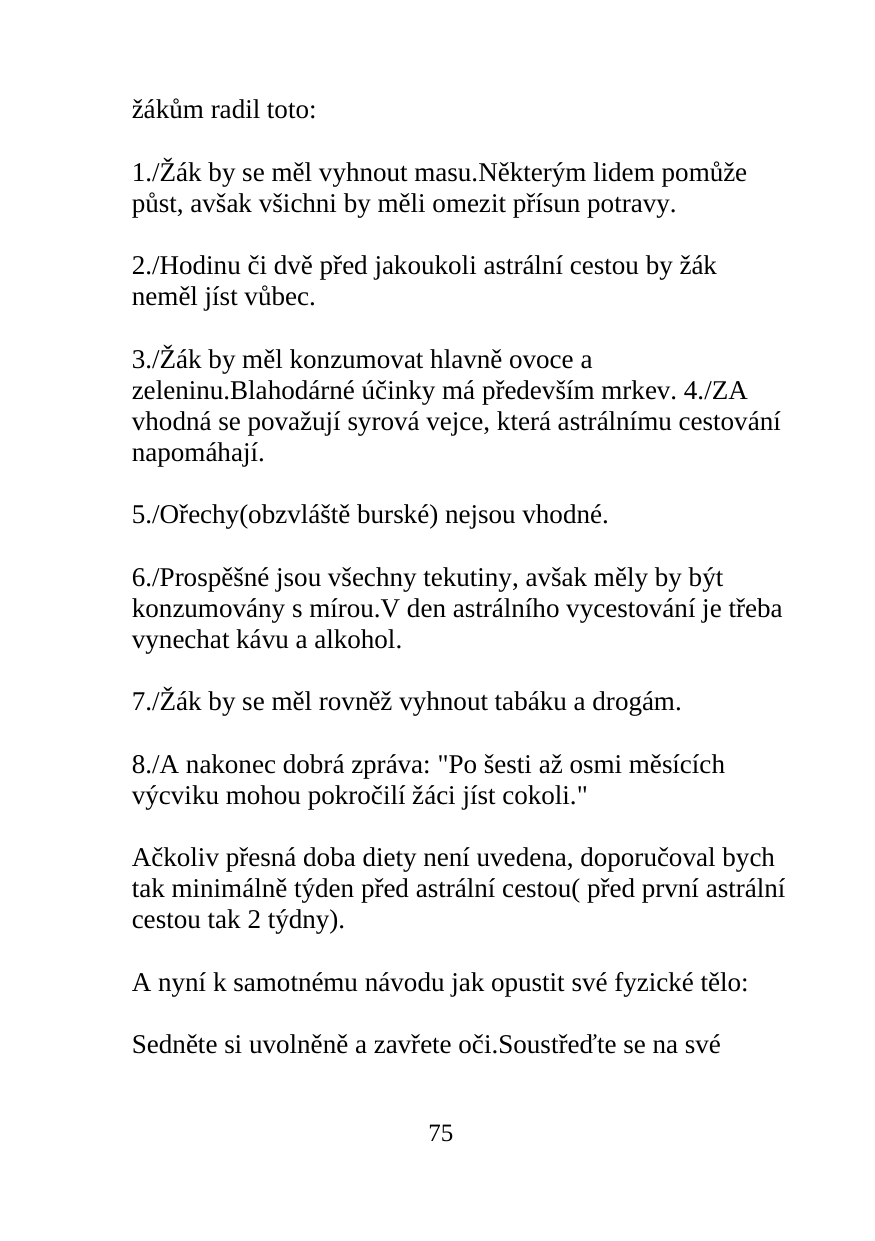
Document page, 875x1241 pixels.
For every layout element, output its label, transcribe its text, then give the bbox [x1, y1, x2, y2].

text žákům radil toto: 1./Žák by se měl vyhnout masu.Některým lidem pomůže půst, avšak všichni by měli omezit přísun potravy. 2./Hodinu či dvě před jakoukoli astrální cestou by žák neměl jíst vůbec. 3./Žák by měl konzumovat hlavně ovoce a zeleninu.Blahodárné účinky má především mrkev. 4./ZA vhodná se považují syrová vejce, která astrálnímu cestování napomáhají. 5./Ořechy(obzvláště burské) nejsou vhodné. 6./Prospěšné jsou všechny tekutiny, avšak měly by být konzumovány s mírou.V den astrálního vycestování je třeba vynechat kávu a alkohol. 7./Žák by se měl rovněž vyhnout tabáku a drogám. 8./A nakonec dobrá zpráva: "Po šesti až osmi měsících výcviku mohou pokročilí žáci jíst cokoli." Ačkoliv přesná doba diety není uvedena, doporučoval bych tak minimálně týden před astrální cestou( před první astrální cestou tak 2 týdny). A nyní k samotnému návodu jak opustit své fyzické tělo: Sedněte si uvolněně a zavřete oči.Soustřeďte se na své [132, 94, 787, 1059]
